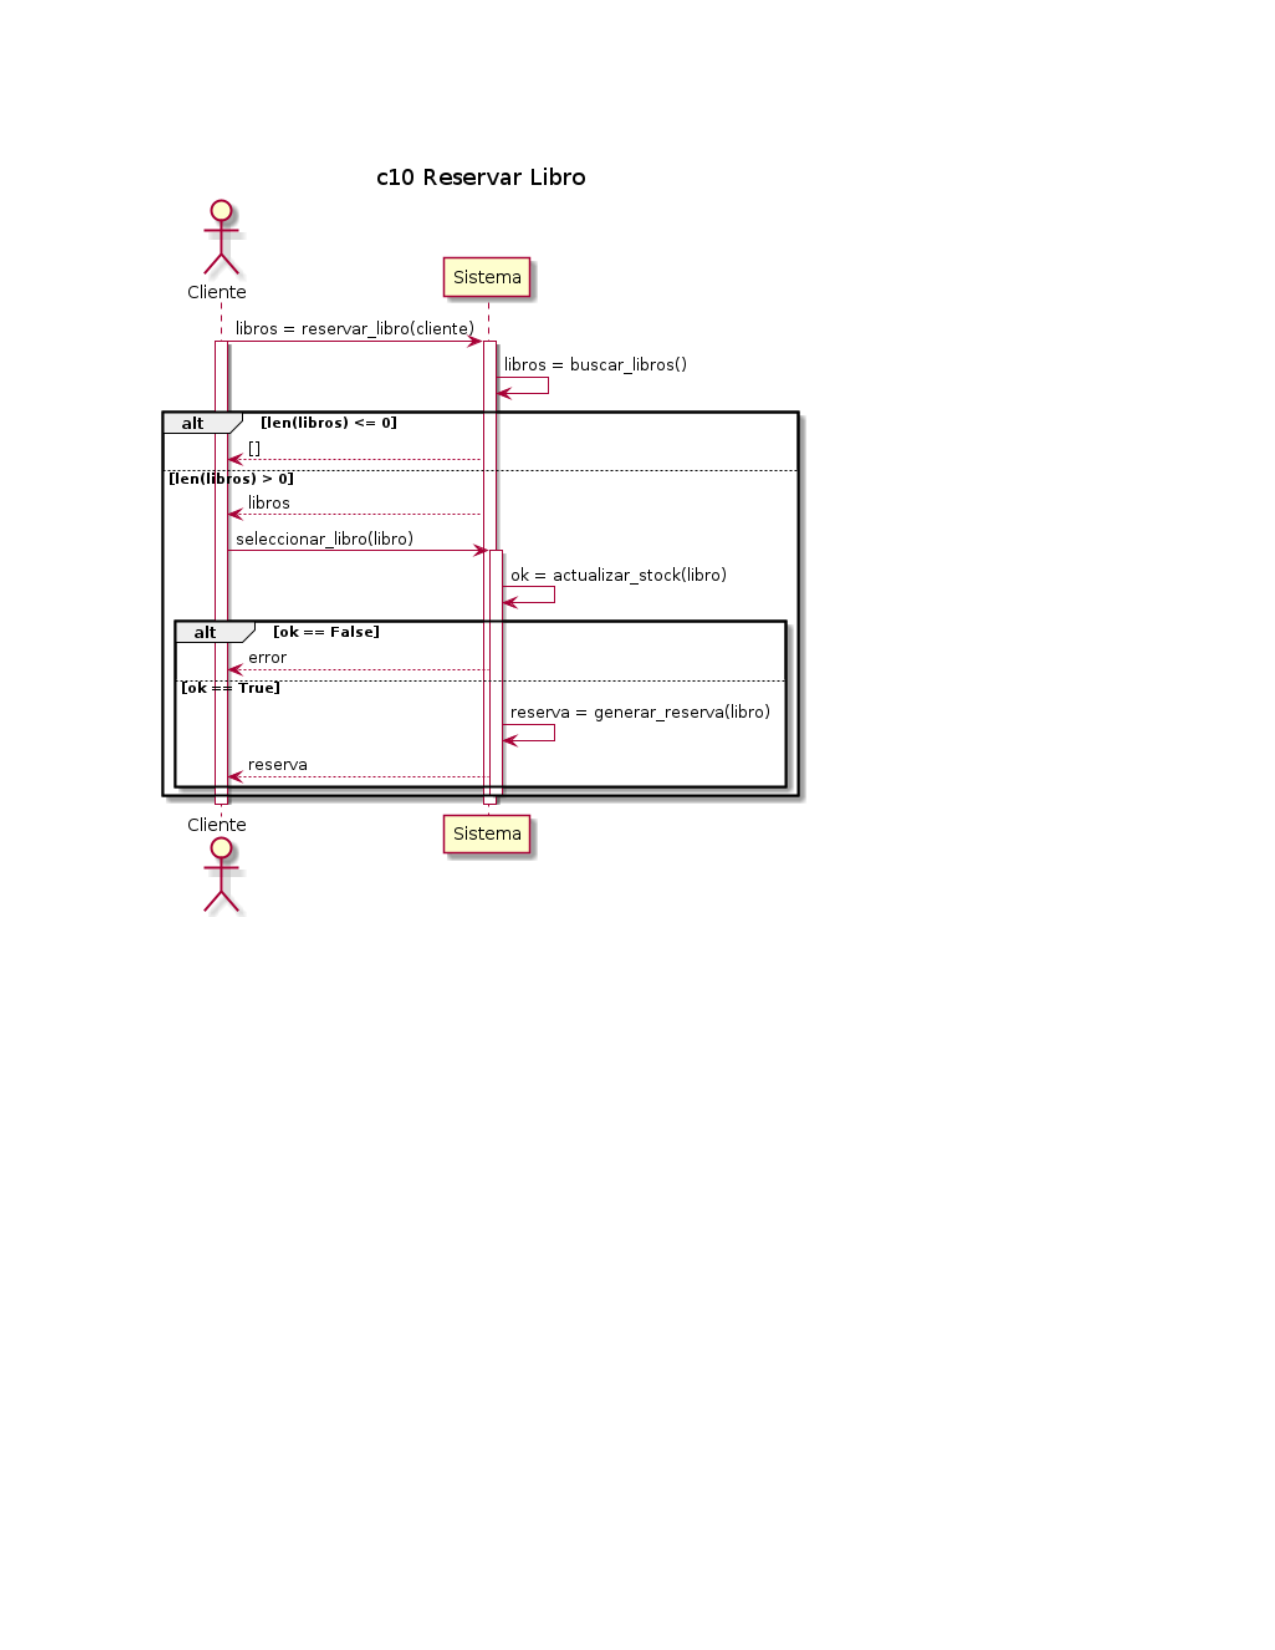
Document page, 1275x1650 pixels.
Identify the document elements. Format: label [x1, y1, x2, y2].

picture [150, 150, 814, 917]
